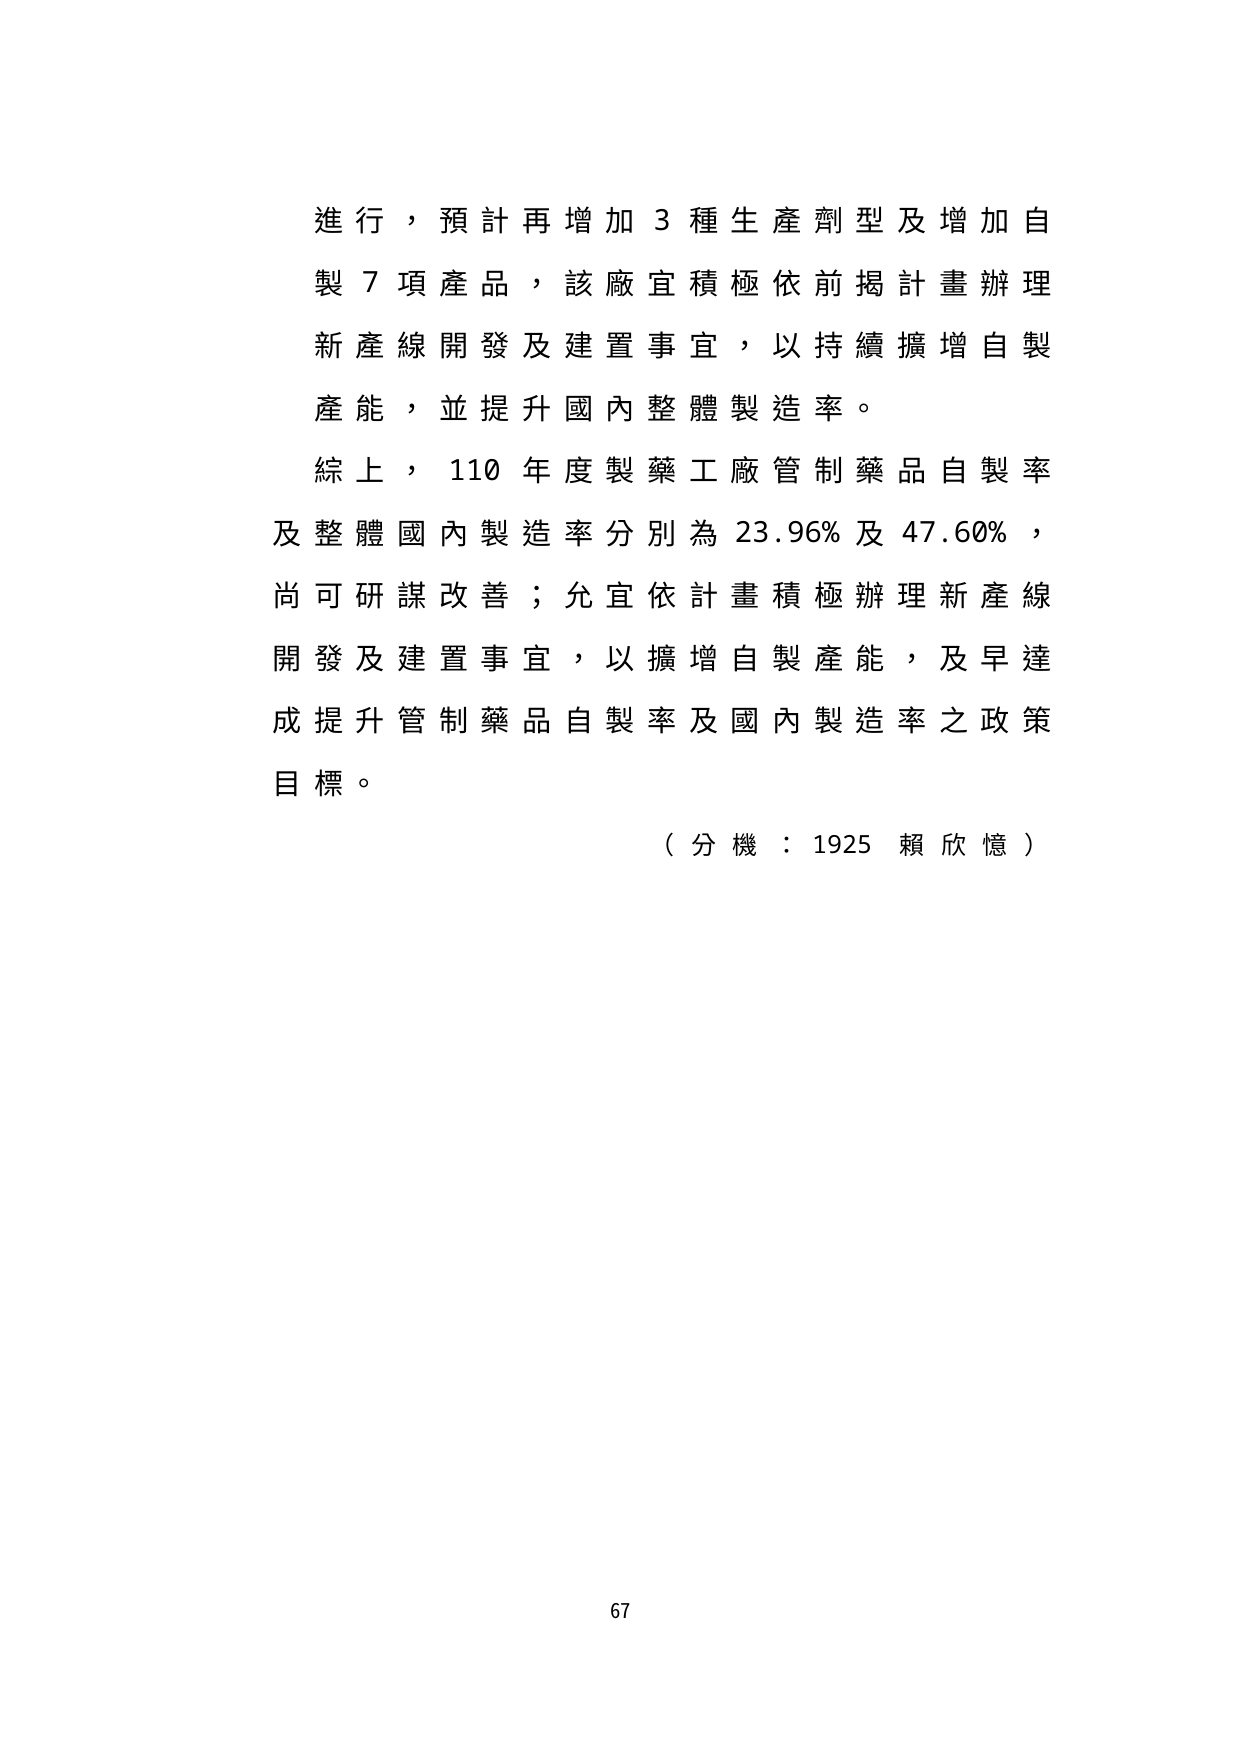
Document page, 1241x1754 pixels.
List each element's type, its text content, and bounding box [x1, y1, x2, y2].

text （分機：1925 賴欣憶） [242, 802, 1058, 865]
text 進行，預計再增加3種生產劑型及增加自製7項產品，該廠宜積極依前揭計畫辦理新產線開發及建置事宜，以持續擴增自製產能，並提升國內整體製造率。 [271, 177, 1058, 427]
text 綜上，110年度製藥工廠管制藥品自製率及整體國內製造率分別為23.96%及47.60%，尚可研謀改善；允宜依計畫積極辦理新產線開發及建置事宜，以擴增自製產能，及早達成提升管制藥品自製率及國內製造率之政策目標。 [242, 427, 1058, 802]
